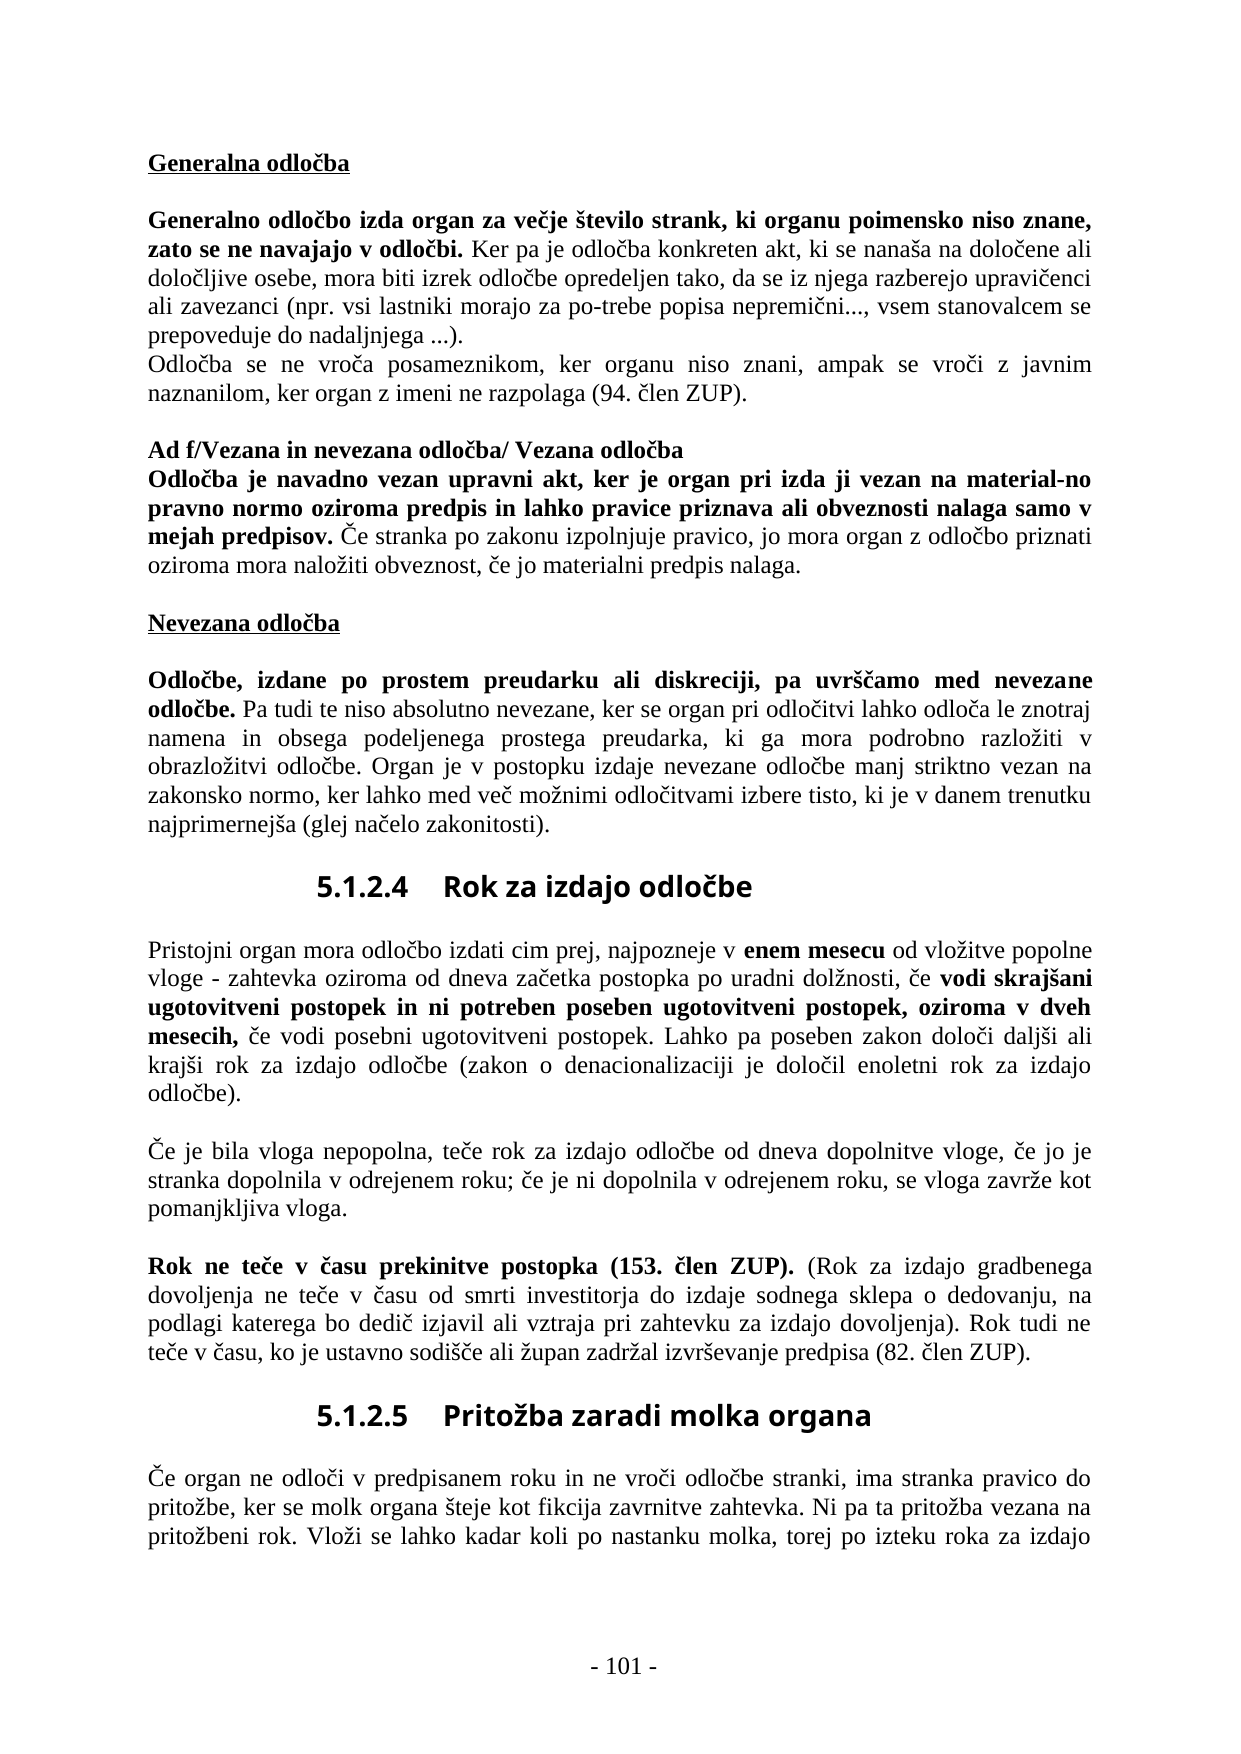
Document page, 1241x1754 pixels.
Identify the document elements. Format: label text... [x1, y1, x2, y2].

text Odločbe, izdane po prostem preudarku ali diskreciji, pa uvrščamo med neveza­ne odločbe. Pa tudi te niso absolutno nevezane, ker se organ pri odločitvi lahko odloča le znotraj namena in obsega podeljenega prostega preudarka, ki ga mora podrobno razložiti v obrazložitvi odločbe. Organ je v postopku izdaje nevezane odločbe manj striktno vezan na zakonsko normo, ker lahko med več možnimi odločitvami izbere tisto, ki je v danem trenutku najprimernejša (glej načelo zakonitosti). [148, 665, 1093, 838]
text Rok ne teče v času prekinitve postopka (153. člen ZUP). (Rok za izdajo gradbenega dovoljenja ne teče v času od smrti investitorja do izdaje sodnega sklepa o dedovanju, na podlagi katerega bo dedič izjavil ali vztraja pri zahtevku za izdajo dovoljenja). Rok tudi ne teče v času, ko je ustavno sodišče ali župan zadržal izvrševanje predpisa (82. člen ZUP). [148, 1251, 1093, 1366]
text Nevezana odločba [148, 608, 1093, 636]
text Ad f/Vezana in nevezana odločba/ Vezana odločba [148, 435, 1093, 464]
text Če organ ne odloči v predpisanem roku in ne vroči odločbe stranki, ima stranka pravico do pritožbe, ker se molk organa šteje kot fikcija zavrnitve zahtevka. Ni pa ta pritožba vezana na pritožbeni rok. Vloži se lahko kadar koli po nastanku molka, torej po izteku roka za izdajo [148, 1463, 1093, 1549]
text Generalna odločba [148, 148, 1093, 176]
text Generalno odločbo izda organ za večje število strank, ki organu poimensko niso znane, zato se ne navajajo v odločbi. Ker pa je odločba konkreten akt, ki se nanaša na določene ali določljive osebe, mora biti izrek odločbe opredeljen tako, da se iz njega razberejo upravičenci ali zavezanci (npr. vsi lastniki morajo za po-trebe popisa nepremični..., vsem stanovalcem se prepoveduje do nadaljnjega ...). [148, 205, 1093, 349]
subtitle Rok za izdajo odločbe [298, 866, 1093, 906]
text Pristojni organ mora odločbo izdati cim prej, najpozneje v enem mesecu od vložitve popolne vloge - zahtevka oziroma od dneva začetka postopka po uradni dolžnosti, če vodi skrajšani ugotovitveni postopek in ni potreben poseben ugotovitveni postopek, oziroma v dveh mesecih, če vodi posebni ugotovitveni posto­pek. Lahko pa poseben zakon določi daljši ali krajši rok za izdajo odločbe (zakon o denacionalizaciji je določil enoletni rok za izdajo odločbe). [148, 935, 1093, 1107]
text Odločba se ne vroča posameznikom, ker organu niso znani, ampak se vroči z javnim naznanilom, ker organ z imeni ne razpolaga (94. člen ZUP). [148, 349, 1093, 406]
text Odločba je navadno vezan upravni akt, ker je organ pri izda ji vezan na material-no pravno normo oziroma predpis in lahko pravice priznava ali obveznosti nalaga samo v mejah predpisov. Če stranka po zakonu izpolnjuje pravico, jo mora organ z odločbo priznati oziroma mora naložiti obveznost, če jo materialni predpis nalaga. [148, 464, 1093, 579]
subtitle Pritožba zaradi molka organa [298, 1395, 1093, 1434]
text Če je bila vloga nepopolna, teče rok za izdajo odločbe od dneva dopolnitve vloge, če jo je stranka dopolnila v odrejenem roku; če je ni dopolnila v odrejenem roku, se vloga zavrže kot pomanjkljiva vloga. [148, 1136, 1093, 1222]
